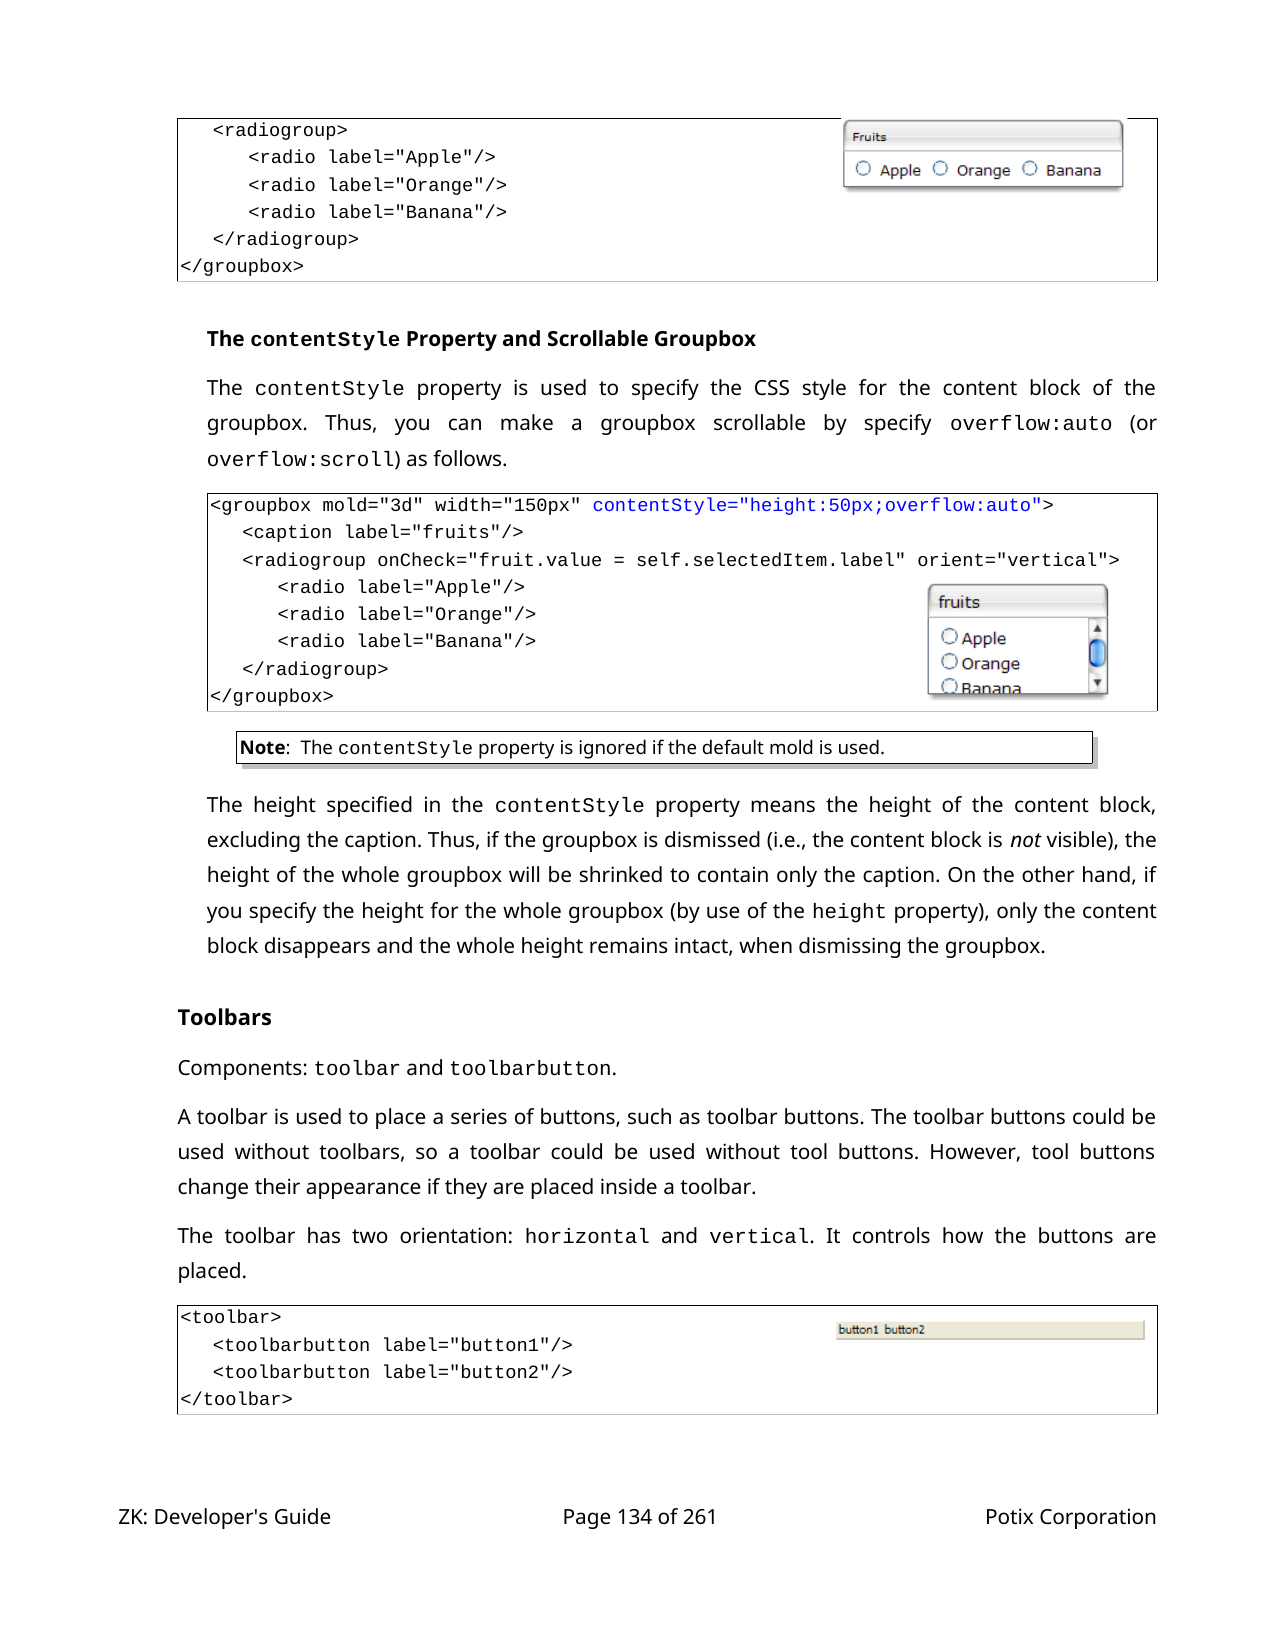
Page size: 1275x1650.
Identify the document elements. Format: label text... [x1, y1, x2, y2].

text <toolbarbutton label="button1"/> [178, 1333, 1157, 1357]
text </radiogroup> [208, 656, 924, 681]
picture [924, 583, 1112, 702]
text [1128, 145, 1157, 169]
text </toolbar> [178, 1387, 1157, 1414]
text <radio label="Orange"/> [178, 172, 1157, 197]
text Note: The contentStyle property is ignored if the default mold is used. [237, 732, 1092, 763]
text [1112, 629, 1157, 653]
text [1112, 656, 1157, 681]
picture [841, 118, 1128, 193]
text <radio label="Orange"/> [208, 602, 924, 626]
text <toolbarbutton label="button2"/> [178, 1360, 1157, 1384]
text <radio label="Banana"/> [208, 629, 924, 653]
text <radiogroup> [178, 119, 841, 142]
text <radiogroup onCheck="fruit.value = self.selectedItem.label" orient="vertical"> [208, 548, 1157, 572]
text </groupbox> [208, 683, 1157, 711]
text <toolbar> [178, 1306, 1157, 1330]
text <caption label="fruits"/> [208, 520, 1157, 545]
text The contentStyle property is used to specify the CSS style for the content block of the groupbox. Thus, you can make a groupbox scrollable by specify overflow:auto (or overflow:scroll) as follows. [207, 373, 1157, 473]
text </groupbox> [178, 254, 1157, 281]
text A toolbar is used to place a series of buttons, such as toolbar buttons. The toolbar buttons could be used without toolbars, so a toolbar could be used without tool buttons. However, tool buttons change their appearance if they are placed inside a toolbar. [177, 1102, 1157, 1200]
text <radio label="Apple"/> [178, 145, 841, 169]
picture [834, 1317, 1147, 1341]
text [1112, 602, 1157, 626]
text The height specified in the contentStyle property means the height of the content block, excluding the caption. Thus, if the groupbox is dismissed (i.e., the content block is not visible), the height of the whole groupbox will be shrinked to contain only the caption. On the other hand, if you specify the height for the whole groupbox (by use of the height property), only the content block disappears and the whole height remains intact, when dismissing the groupbox. [207, 790, 1157, 959]
text <radio label="Apple"/> [208, 575, 1157, 599]
subtitle Toolbars [177, 1002, 1157, 1032]
text [1128, 119, 1157, 142]
text The toolbar has two orientation: horizontal and vertical. It controls how the buttons are placed. [177, 1221, 1157, 1285]
text <groupbox mold="3d" width="150px" contentStyle="height:50px;overflow:auto"> [208, 494, 1157, 517]
text Components: toolbar and toolbarbutton. [177, 1053, 1157, 1081]
text </radiogroup> [178, 227, 1157, 251]
subtitle The contentStyle Property and Scrollable Groupbox [207, 324, 1157, 352]
text <radio label="Banana"/> [178, 200, 1157, 224]
